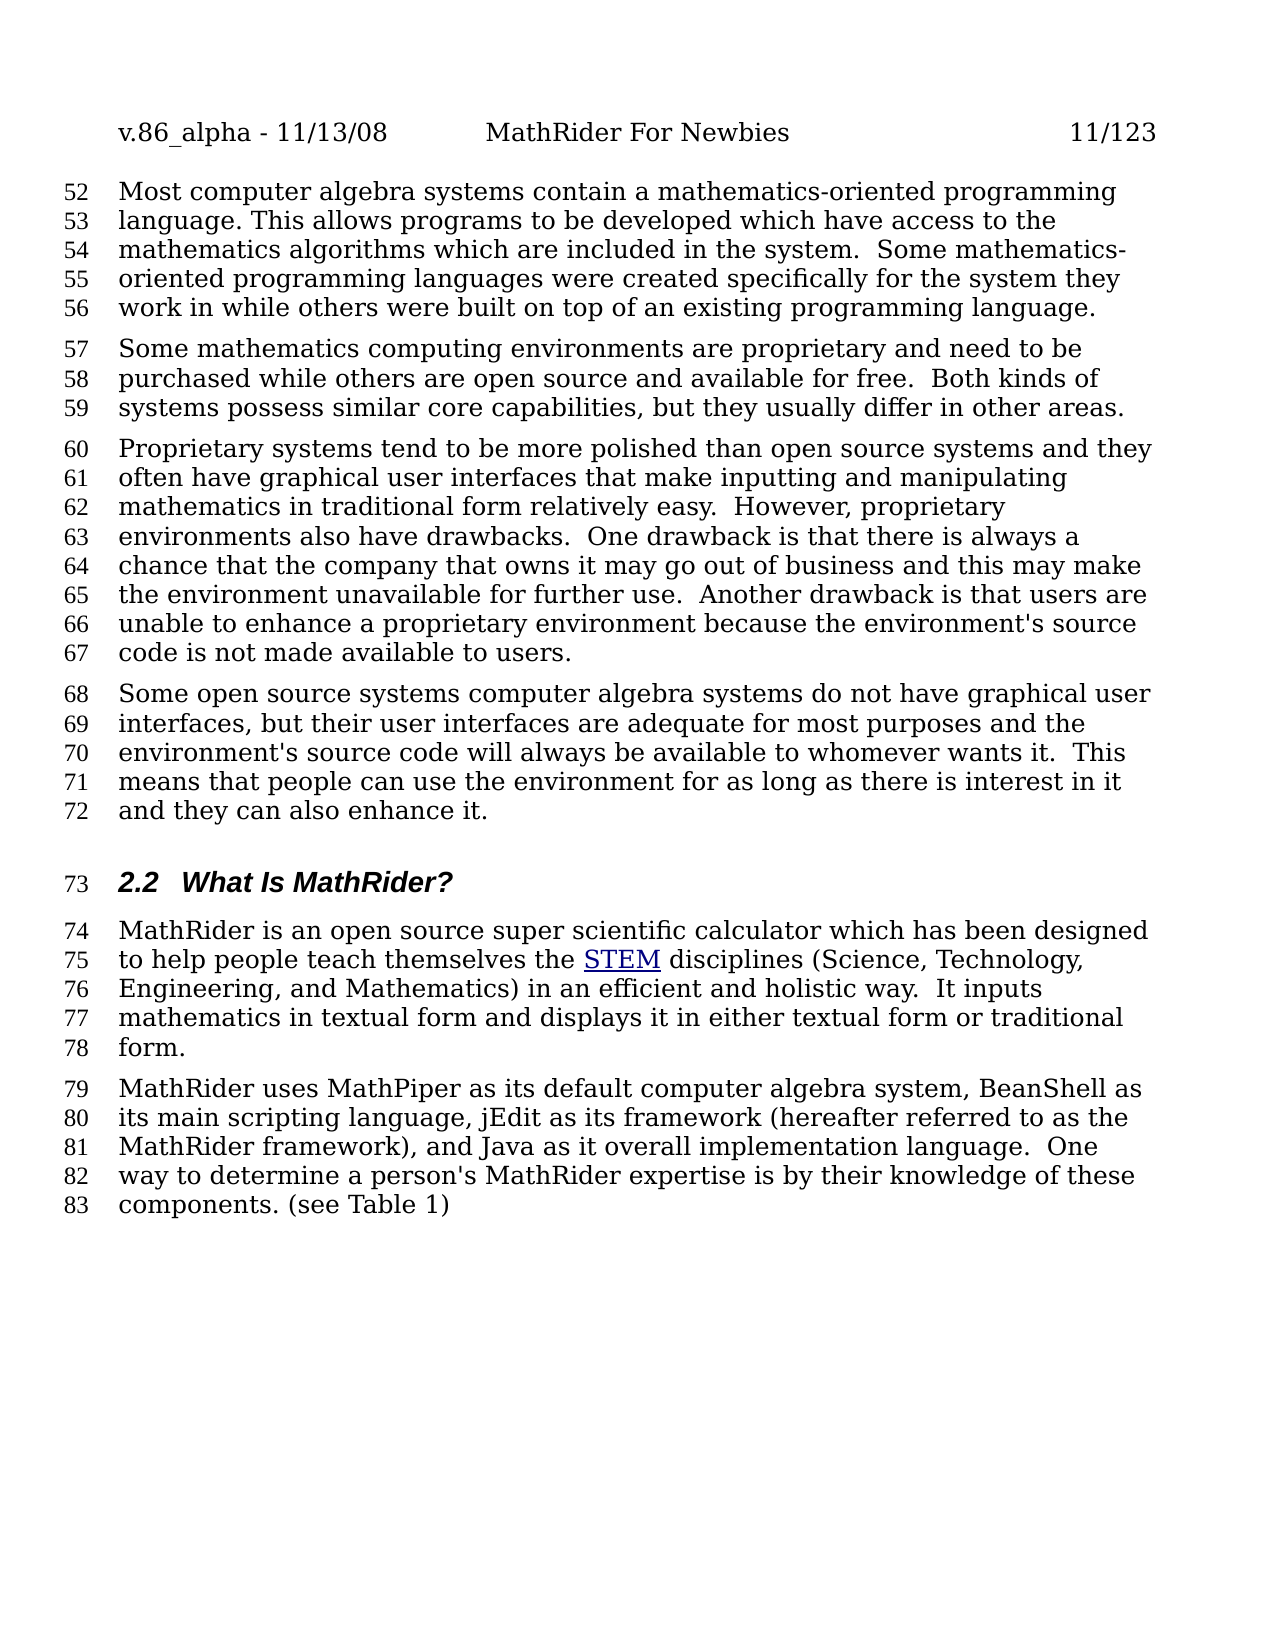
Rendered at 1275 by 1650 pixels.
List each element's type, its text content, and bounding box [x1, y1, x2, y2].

text Proprietary systems tend to be more polished than open source systems and they often have graphical user interfaces that make inputting and manipulating mathematics in traditional form relatively easy. However, proprietary environments also have drawbacks. One drawback is that there is always a chance that the company that owns it may go out of business and this may make the environment unavailable for further use. Another drawback is that users are unable to enhance a proprietary environment because the environment's source code is not made available to users. [118, 434, 1157, 668]
subtitle What Is MathRider? [118, 864, 1157, 898]
text Some open source systems computer algebra systems do not have graphical user interfaces, but their user interfaces are adequate for most purposes and the environment's source code will always be available to whomever wants it. This means that people can use the environment for as long as there is interest in it and they can also enhance it. [118, 680, 1157, 826]
text MathRider is an open source super scientific calculator which has been designed to help people teach themselves the STEM disciplines (Science, Technology, Engineering, and Mathematics) in an efficient and holistic way. It inputs mathematics in textual form and displays it in either textual form or traditional form. [118, 916, 1157, 1062]
text Some mathematics computing environments are proprietary and need to be purchased while others are open source and available for free. Both kinds of systems possess similar core capabilities, but they usually differ in other areas. [118, 335, 1157, 422]
text Most computer algebra systems contain a mathematics-oriented programming language. This allows programs to be developed which have access to the mathematics algorithms which are included in the system. Some mathematics-oriented programming languages were created specifically for the system they work in while others were built on top of an existing programming language. [118, 177, 1157, 323]
text MathRider uses MathPiper as its default computer algebra system, BeanShell as its main scripting language, jEdit as its framework (hereafter referred to as the MathRider framework), and Java as it overall implementation language. One way to determine a person's MathRider expertise is by their knowledge of these components. (see Table 1) [118, 1074, 1157, 1220]
